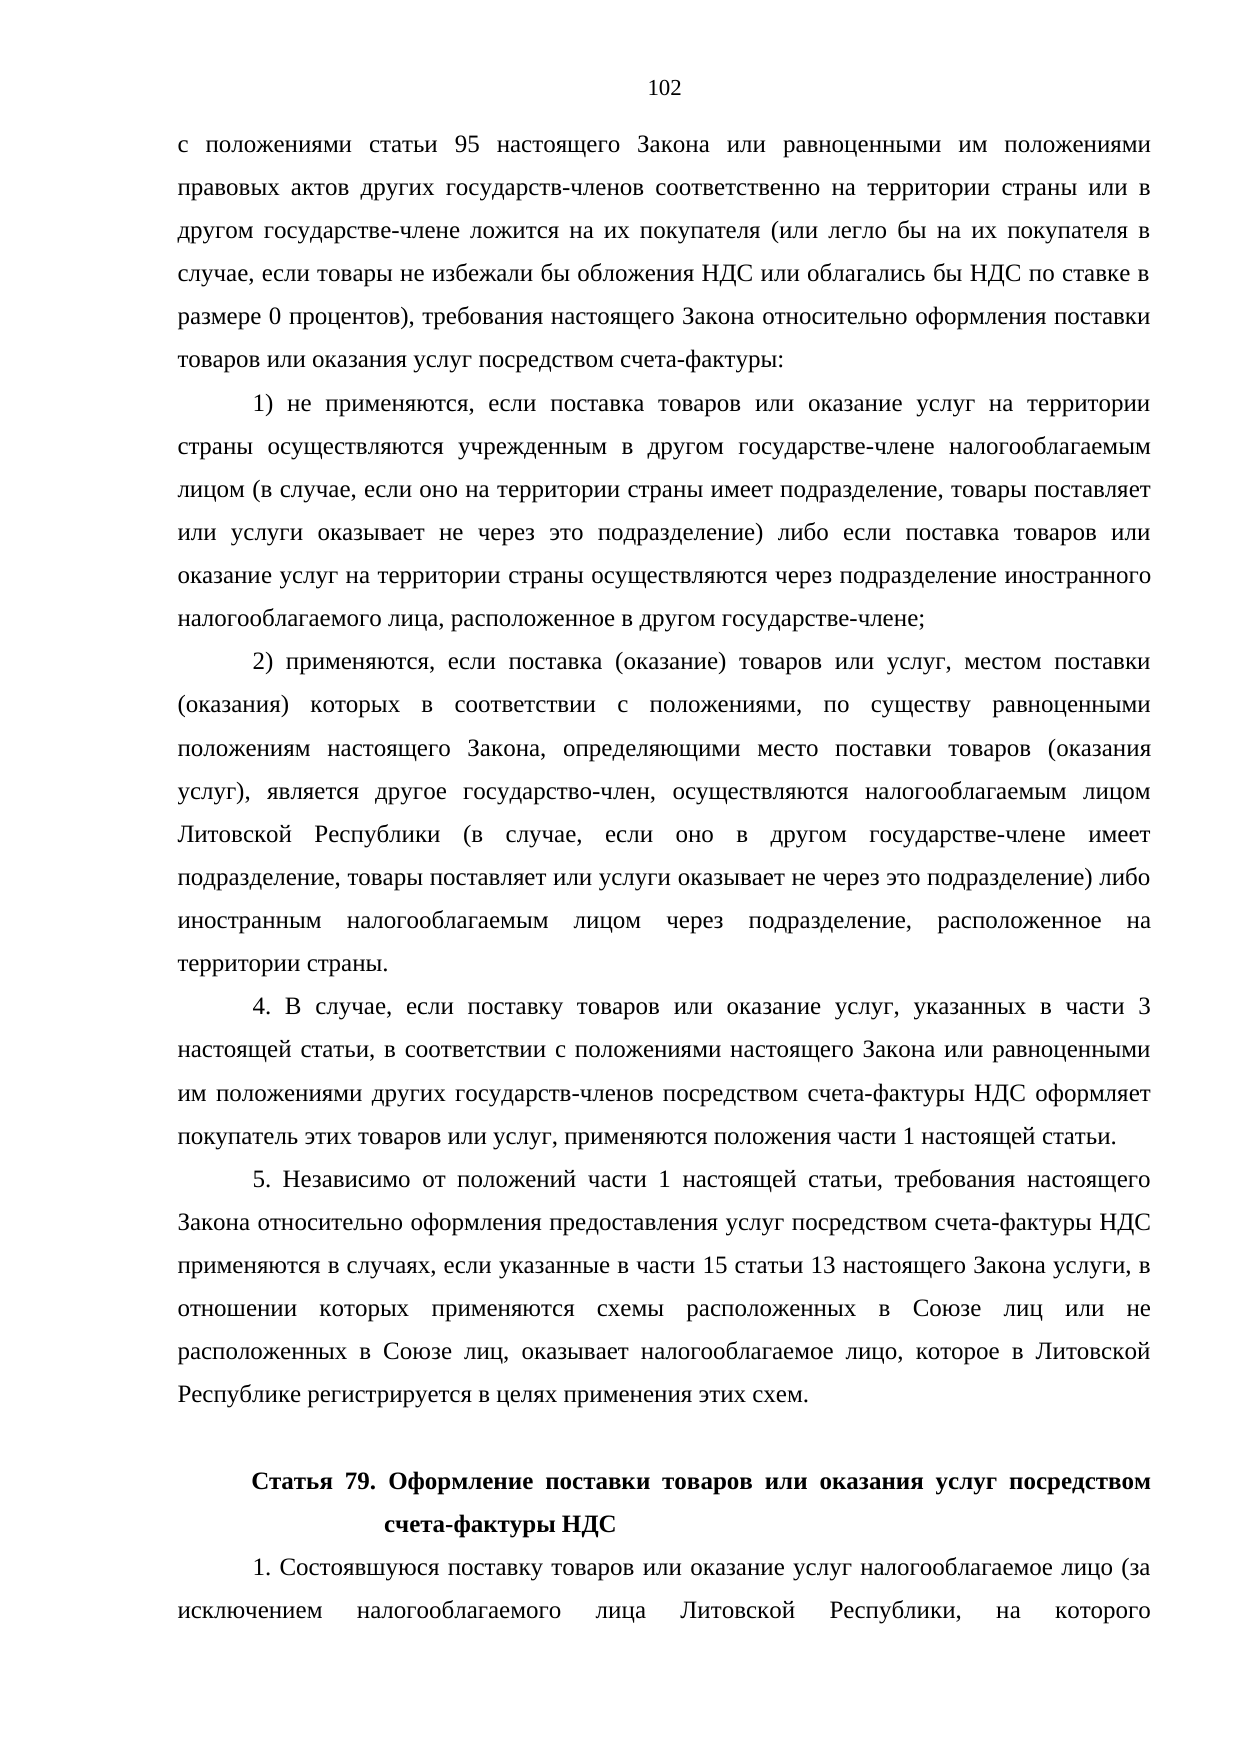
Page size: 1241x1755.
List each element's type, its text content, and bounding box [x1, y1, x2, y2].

text 1. Состоявшуюся поставку товаров или оказание услуг налогооблагаемое лицо (за исключением налогооблагаемого лица Литовской Республики, на которого [177, 1552, 1152, 1624]
text 1) не применяются, если поставка товаров или оказание услуг на территории страны осуществляются учрежденным в другом государстве-члене налогооблагаемым лицом (в случае, если оно на территории страны имеет подразделение, товары поставляет или услуги оказывает не через это подразделение) либо если поставка товаров или оказание услуг на территории страны осуществляются через подразделение иностранного налогооблагаемого лица, расположенное в другом государстве-члене; [177, 388, 1152, 632]
text 2) применяются, если поставка (оказание) товаров или услуг, местом поставки (оказания) которых в соответствии с положениями, по существу равноценными положениям настоящего Закона, определяющими место поставки товаров (оказания услуг), является другое государство-член, осуществляются налогооблагаемым лицом Литовской Республики (в случае, если оно в другом государстве-члене имеет подразделение, товары поставляет или услуги оказывает не через это подразделение) либо иностранным налогооблагаемым лицом через подразделение, расположенное на территории страны. [177, 646, 1152, 977]
text с положениями статьи 95 настоящего Закона или равноценными им положениями правовых актов других государств-членов соответственно на территории страны или в другом государстве-члене ложится на их покупателя (или легло бы на их покупателя в случае, если товары не избежали бы обложения НДС или облагались бы НДС по ставке в размере 0 процентов), требования настоящего Закона относительно оформления поставки товаров или оказания услуг посредством счета-фактуры: [177, 129, 1152, 373]
text Статья 79. Оформление поставки товаров или оказания услуг посредством счета-фактуры НДС [251, 1466, 1152, 1538]
text 5. Независимо от положений части 1 настоящей статьи, требования настоящего Закона относительно оформления предоставления услуг посредством счета-фактуры НДС применяются в случаях, если указанные в части 15 статьи 13 настоящего Закона услуги, в отношении которых применяются схемы расположенных в Союзе лиц или не расположенных в Союзе лиц, оказывает налогооблагаемое лицо, которое в Литовской Республике регистрируется в целях применения этих схем. [177, 1164, 1152, 1408]
text 4. В случае, если поставку товаров или оказание услуг, указанных в части 3 настоящей статьи, в соответствии с положениями настоящего Закона или равноценными им положениями других государств-членов посредством счета-фактуры НДС оформляет покупатель этих товаров или услуг, применяются положения части 1 настоящей статьи. [177, 991, 1152, 1149]
